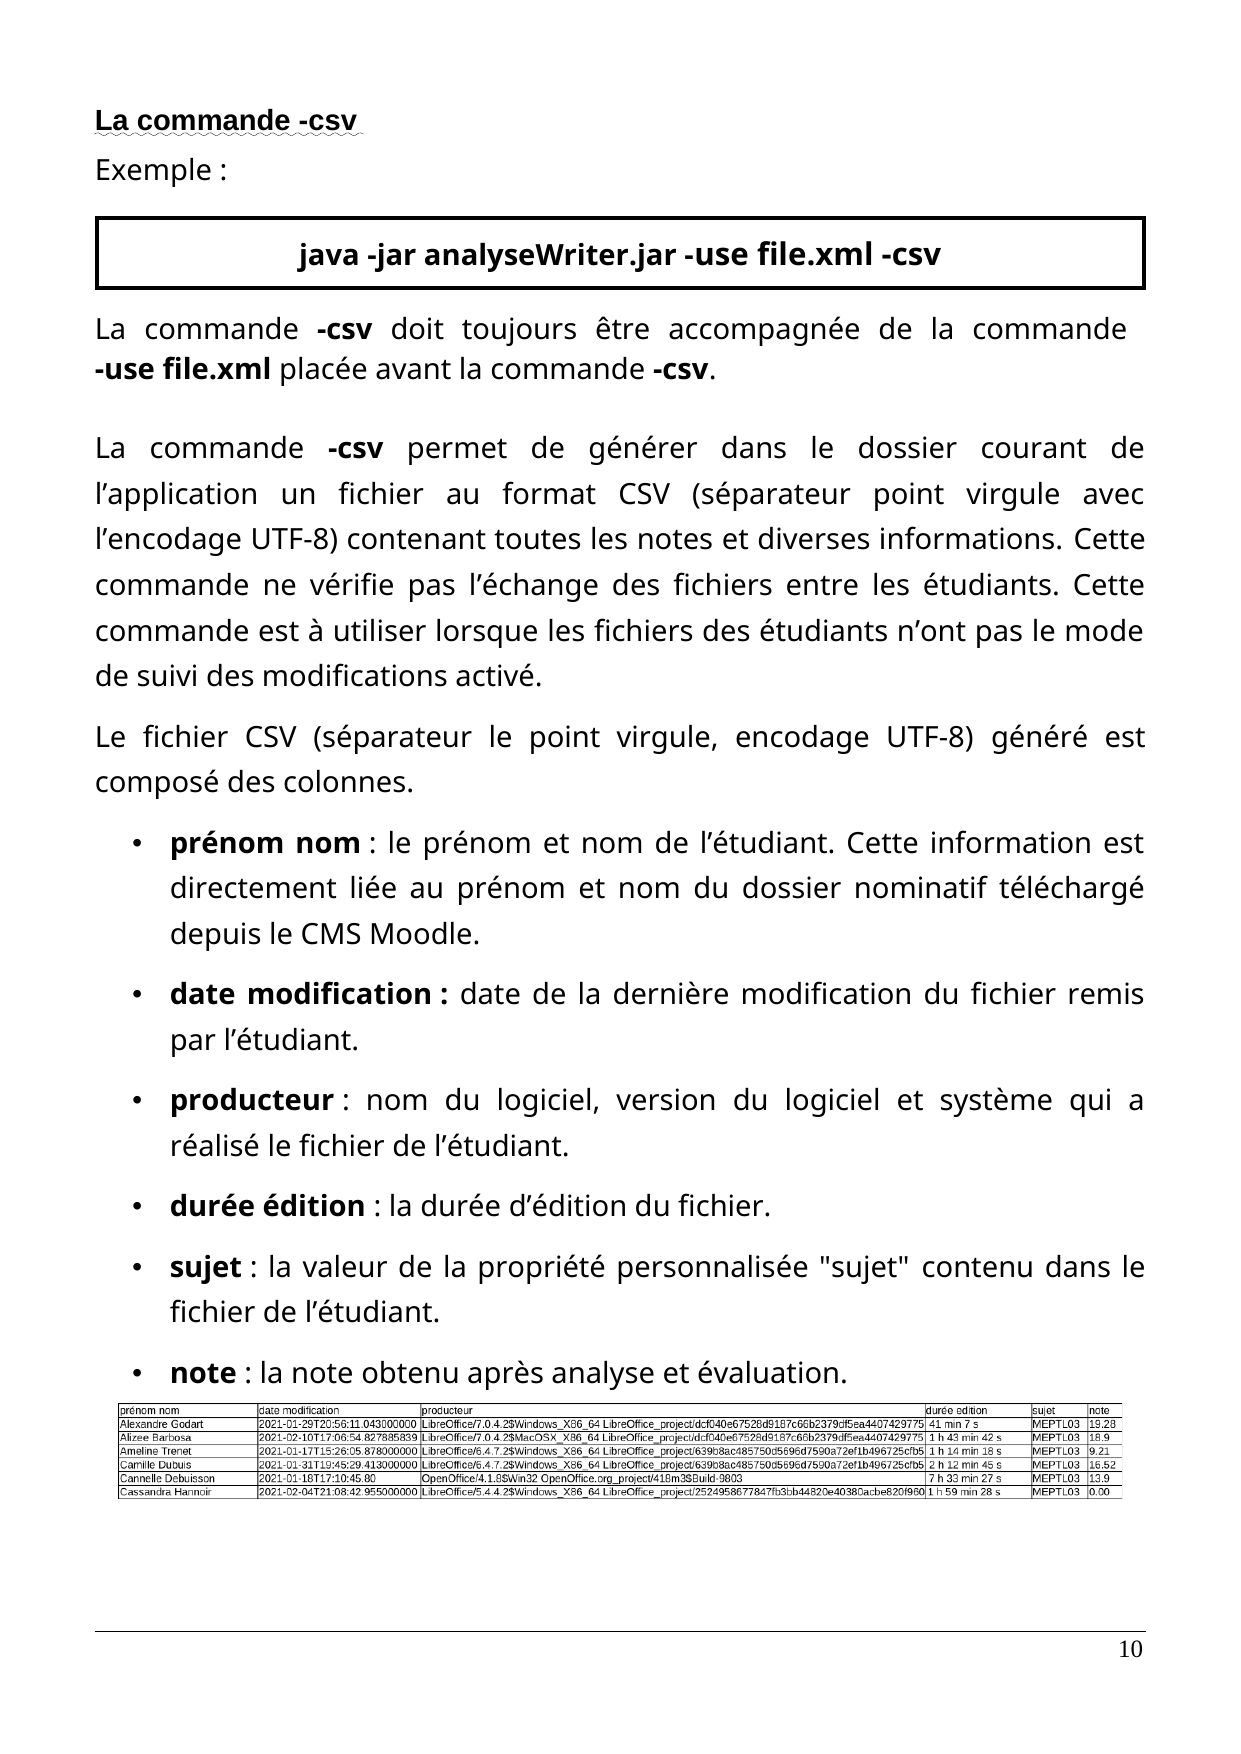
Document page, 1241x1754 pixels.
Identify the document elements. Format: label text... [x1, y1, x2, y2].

text La commande -csv doit toujours être accompagnée de la commande -use file.xml placée avant la commande -csv. [94, 308, 1146, 388]
list prénom nom : le prénom et nom de l’étudiant. Cette information est directement liée au prénom et nom du dossier nominatif téléchargé depuis le CMS Moodle. [132, 822, 1146, 953]
text java -jar analyseWriter.jar -use file.xml -csv [99, 220, 1142, 286]
list sujet : la valeur de la propriété personnalisée "sujet" contenu dans le fichier de l’étudiant. [132, 1246, 1146, 1331]
list durée édition : la durée d’édition du fichier. [132, 1186, 1146, 1225]
list date modification : date de la dernière modification du fichier remis par l’étudiant. [132, 973, 1146, 1059]
picture [118, 1403, 1123, 1499]
text La commande -csv permet de générer dans le dossier courant de l’application un fichier au format CSV (séparateur point virgule avec l’encodage UTF-8) contenant toutes les notes et diverses informations. Cette commande ne vérifie pas l’échange des fichiers entre les étudiants. Cette commande est à utiliser lorsque les fichiers des étudiants n’ont pas le mode de suivi des modifications activé. [94, 427, 1146, 695]
subtitle La commande -csv [94, 103, 1146, 137]
text Le fichier CSV (séparateur le point virgule, encodage UTF-8) généré est composé des colonnes. [94, 716, 1146, 801]
list note : la note obtenu après analyse et évaluation. [132, 1352, 1146, 1392]
text Exemple : [94, 149, 1146, 189]
list producteur : nom du logiciel, version du logiciel et système qui a réalisé le fichier de l’étudiant. [132, 1079, 1146, 1165]
